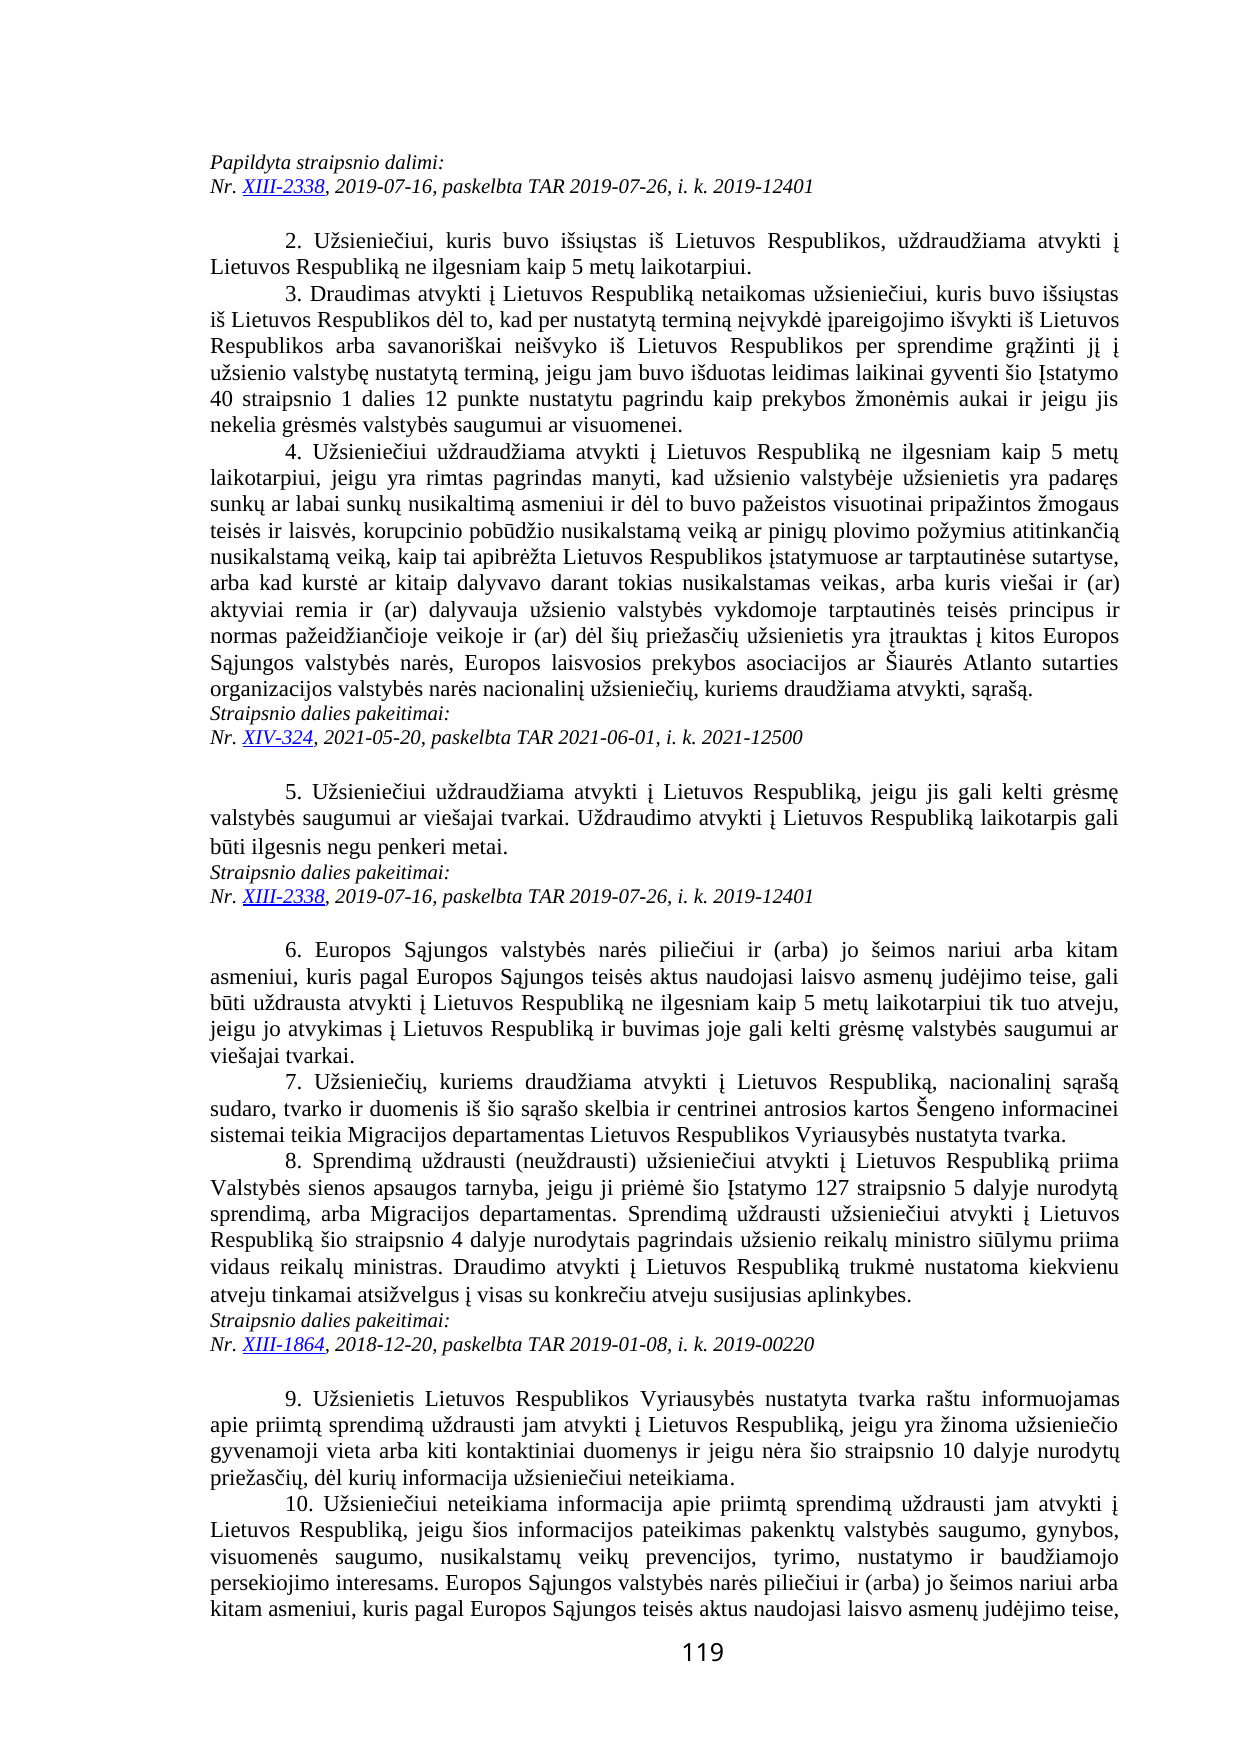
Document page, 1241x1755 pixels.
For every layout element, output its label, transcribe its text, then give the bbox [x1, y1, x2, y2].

text 4. Užsieniečiui uždraudžiama atvykti į Lietuvos Respubliką ne ilgesniam kaip 5 metų laikotarpiui, jeigu yra rimtas pagrindas manyti, kad užsienio valstybėje užsienietis yra padaręs sunkų ar labai sunkų nusikaltimą asmeniui ir dėl to buvo pažeistos visuotinai pripažintos žmogaus teisės ir laisvės, korupcinio pobūdžio nusikalstamą veiką ar pinigų plovimo požymius atitinkančią nusikalstamą veiką, kaip tai apibrėžta Lietuvos Respublikos įstatymuose ar tarptautinėse sutartyse, arba kad kurstė ar kitaip dalyvavo darant tokias nusikalstamas veikas, arba kuris viešai ir (ar) aktyviai remia ir (ar) dalyvauja užsienio valstybės vykdomoje tarptautinės teisės principus ir normas pažeidžiančioje veikoje ir (ar) dėl šių priežasčių užsienietis yra įtrauktas į kitos Europos Sąjungos valstybės narės, Europos laisvosios prekybos asociacijos ar Šiaurės Atlanto sutarties organizacijos valstybės narės nacionalinį užsieniečių, kuriems draudžiama atvykti, sąrašą. [210, 438, 1120, 701]
text Nr. XIII-2338, 2019-07-16, paskelbta TAR 2019-07-26, i. k. 2019-12401 [210, 884, 1120, 908]
text Straipsnio dalies pakeitimai: [210, 859, 1120, 884]
text 9. Užsienietis Lietuvos Respublikos Vyriausybės nustatyta tvarka raštu informuojamas apie priimtą sprendimą uždrausti jam atvykti į Lietuvos Respubliką, jeigu yra žinoma užsieniečio gyvenamoji vieta arba kiti kontaktiniai duomenys ir jeigu nėra šio straipsnio 10 dalyje nurodytų priežasčių, dėl kurių informacija užsieniečiui neteikiama. [210, 1385, 1120, 1490]
text Nr. XIV-324, 2021-05-20, paskelbta TAR 2021-06-01, i. k. 2021-12500 [210, 725, 1120, 749]
text 6. Europos Sąjungos valstybės narės piliečiui ir (arba) jo šeimos nariui arba kitam asmeniui, kuris pagal Europos Sąjungos teisės aktus naudojasi laisvo asmenų judėjimo teise, gali būti uždrausta atvykti į Lietuvos Respubliką ne ilgesniam kaip 5 metų laikotarpiui tik tuo atveju, jeigu jo atvykimas į Lietuvos Respubliką ir buvimas joje gali kelti grėsmę valstybės saugumui ar viešajai tvarkai. [210, 936, 1120, 1068]
text Nr. XIII-2338, 2019-07-16, paskelbta TAR 2019-07-26, i. k. 2019-12401 [210, 174, 1120, 198]
text Papildyta straipsnio dalimi: [210, 150, 1120, 174]
text 3. Draudimas atvykti į Lietuvos Respubliką netaikomas užsieniečiui, kuris buvo išsiųstas iš Lietuvos Respublikos dėl to, kad per nustatytą terminą neįvykdė įpareigojimo išvykti iš Lietuvos Respublikos arba savanoriškai neišvyko iš Lietuvos Respublikos per sprendime grąžinti jį į užsienio valstybę nustatytą terminą, jeigu jam buvo išduotas leidimas laikinai gyventi šio Įstatymo 40 straipsnio 1 dalies 12 punkte nustatytu pagrindu kaip prekybos žmonėmis aukai ir jeigu jis nekelia grėsmės valstybės saugumui ar visuomenei. [210, 279, 1120, 438]
text 2. Užsieniečiui, kuris buvo išsiųstas iš Lietuvos Respublikos, uždraudžiama atvykti į Lietuvos Respubliką ne ilgesniam kaip 5 metų laikotarpiui. [210, 227, 1120, 279]
text Nr. XIII-1864, 2018-12-20, paskelbta TAR 2019-01-08, i. k. 2019-00220 [210, 1332, 1120, 1356]
text 5. Užsieniečiui uždraudžiama atvykti į Lietuvos Respubliką, jeigu jis gali kelti grėsmę valstybės saugumui ar viešajai tvarkai. Uždraudimo atvykti į Lietuvos Respubliką laikotarpis gali būti ilgesnis negu penkeri metai. [210, 778, 1120, 859]
text 7. Užsieniečių, kuriems draudžiama atvykti į Lietuvos Respubliką, nacionalinį sąrašą sudaro, tvarko ir duomenis iš šio sąrašo skelbia ir centrinei antrosios kartos Šengeno informacinei sistemai teikia Migracijos departamentas Lietuvos Respublikos Vyriausybės nustatyta tvarka. [210, 1068, 1120, 1147]
text Straipsnio dalies pakeitimai: [210, 701, 1120, 725]
text Straipsnio dalies pakeitimai: [210, 1308, 1120, 1332]
text 8. Sprendimą uždrausti (neuždrausti) užsieniečiui atvykti į Lietuvos Respubliką priima Valstybės sienos apsaugos tarnyba, jeigu ji priėmė šio Įstatymo 127 straipsnio 5 dalyje nurodytą sprendimą, arba Migracijos departamentas. Sprendimą uždrausti užsieniečiui atvykti į Lietuvos Respubliką šio straipsnio 4 dalyje nurodytais pagrindais užsienio reikalų ministro siūlymu priima vidaus reikalų ministras. Draudimo atvykti į Lietuvos Respubliką trukmė nustatoma kiekvienu atveju tinkamai atsižvelgus į visas su konkrečiu atveju susijusias aplinkybes. [210, 1147, 1120, 1308]
text 10. Užsieniečiui neteikiama informacija apie priimtą sprendimą uždrausti jam atvykti į Lietuvos Respubliką, jeigu šios informacijos pateikimas pakenktų valstybės saugumo, gynybos, visuomenės saugumo, nusikalstamų veikų prevencijos, tyrimo, nustatymo ir baudžiamojo persekiojimo interesams. Europos Sąjungos valstybės narės piliečiui ir (arba) jo šeimos nariui arba kitam asmeniui, kuris pagal Europos Sąjungos teisės aktus naudojasi laisvo asmenų judėjimo teise, [210, 1490, 1120, 1622]
